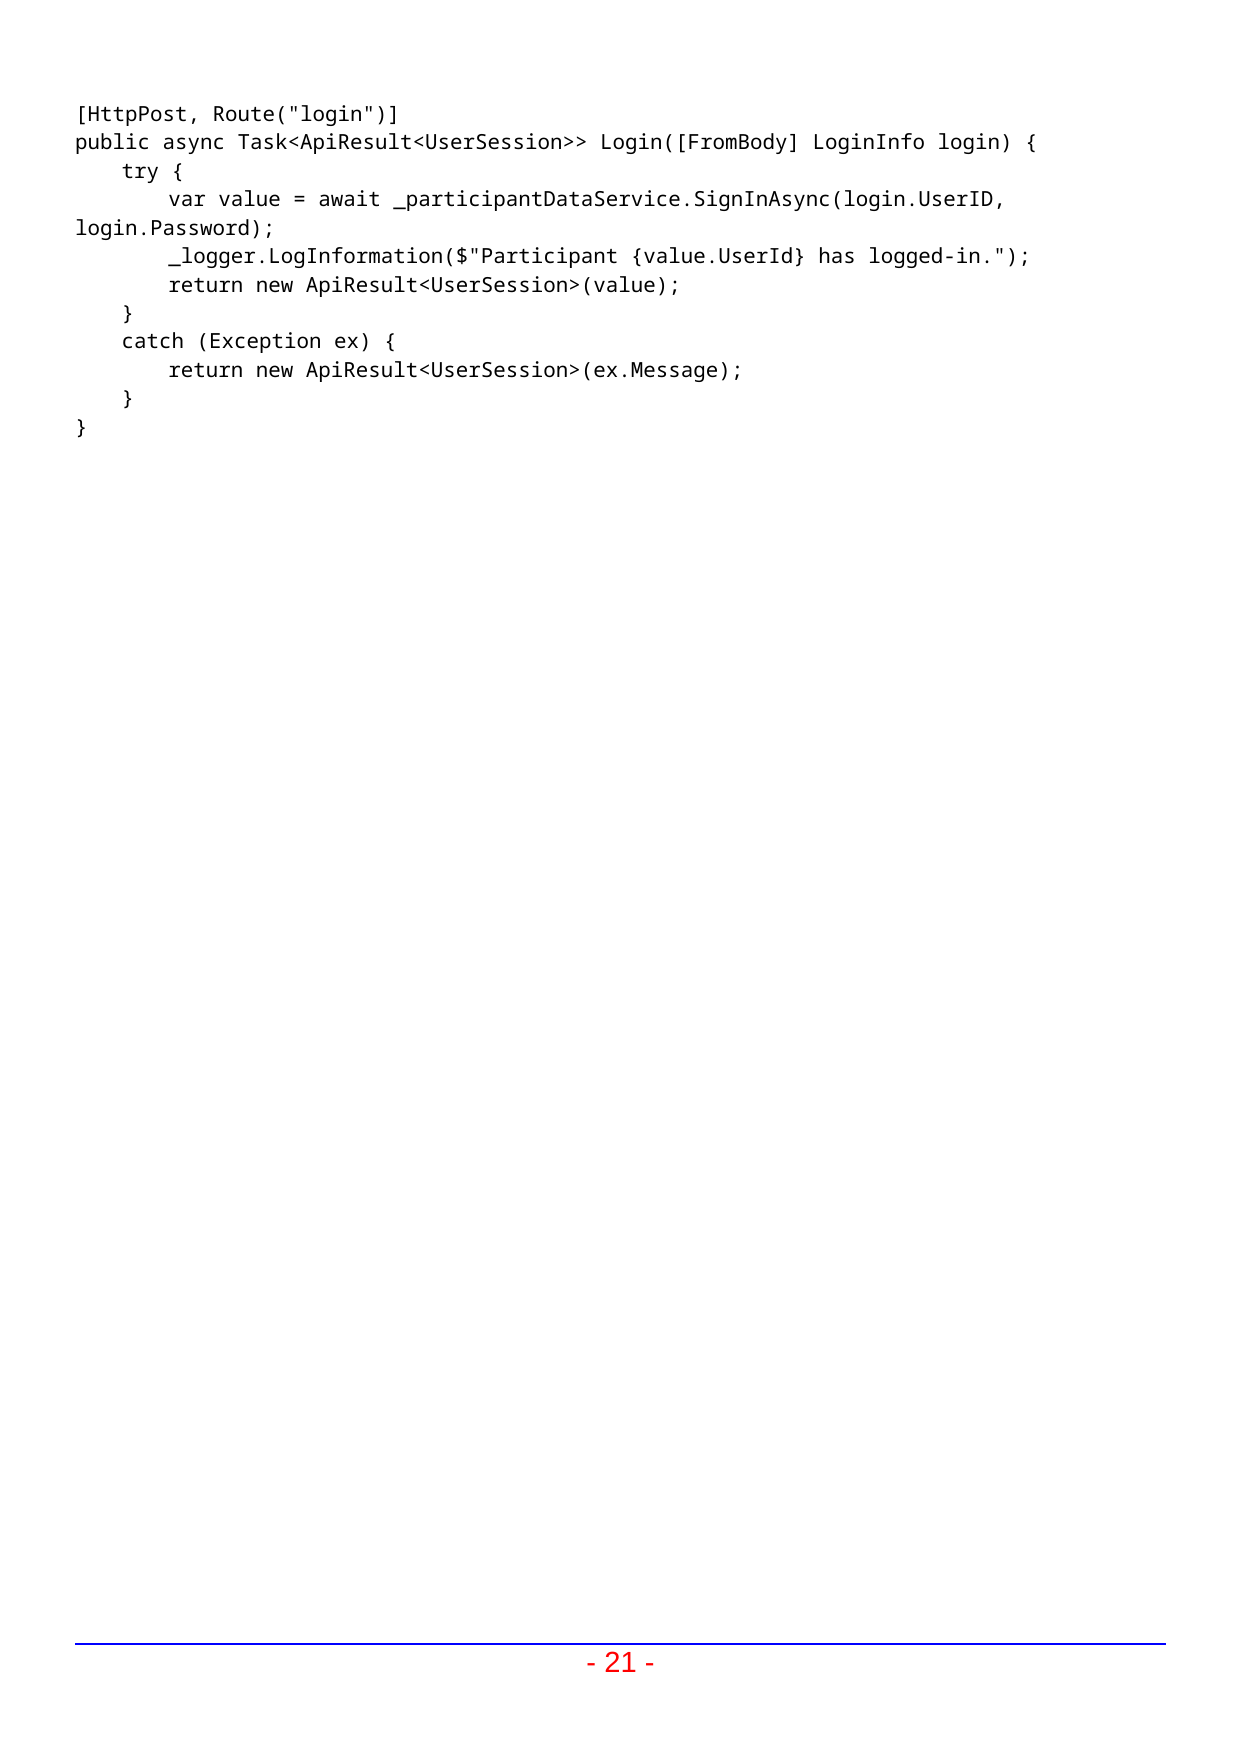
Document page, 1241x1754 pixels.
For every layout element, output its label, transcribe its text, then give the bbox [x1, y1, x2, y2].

text catch (Exception ex) { [75, 327, 1166, 355]
text return new ApiResult<UserSession>(ex.Message); [75, 355, 1166, 383]
text } [75, 383, 1166, 412]
text [HttpPost, Route("login")] [75, 99, 1166, 127]
text return new ApiResult<UserSession>(value); [75, 270, 1166, 298]
text _logger.LogInformation($"Participant {value.UserId} has logged-in."); [75, 241, 1166, 270]
text } [75, 298, 1166, 327]
text } [75, 412, 1166, 440]
text var value = await _participantDataService.SignInAsync(login.UserID, login.Password); [75, 184, 1166, 241]
text public async Task<ApiResult<UserSession>> Login([FromBody] LoginInfo login) { [75, 127, 1166, 156]
text try { [75, 156, 1166, 184]
